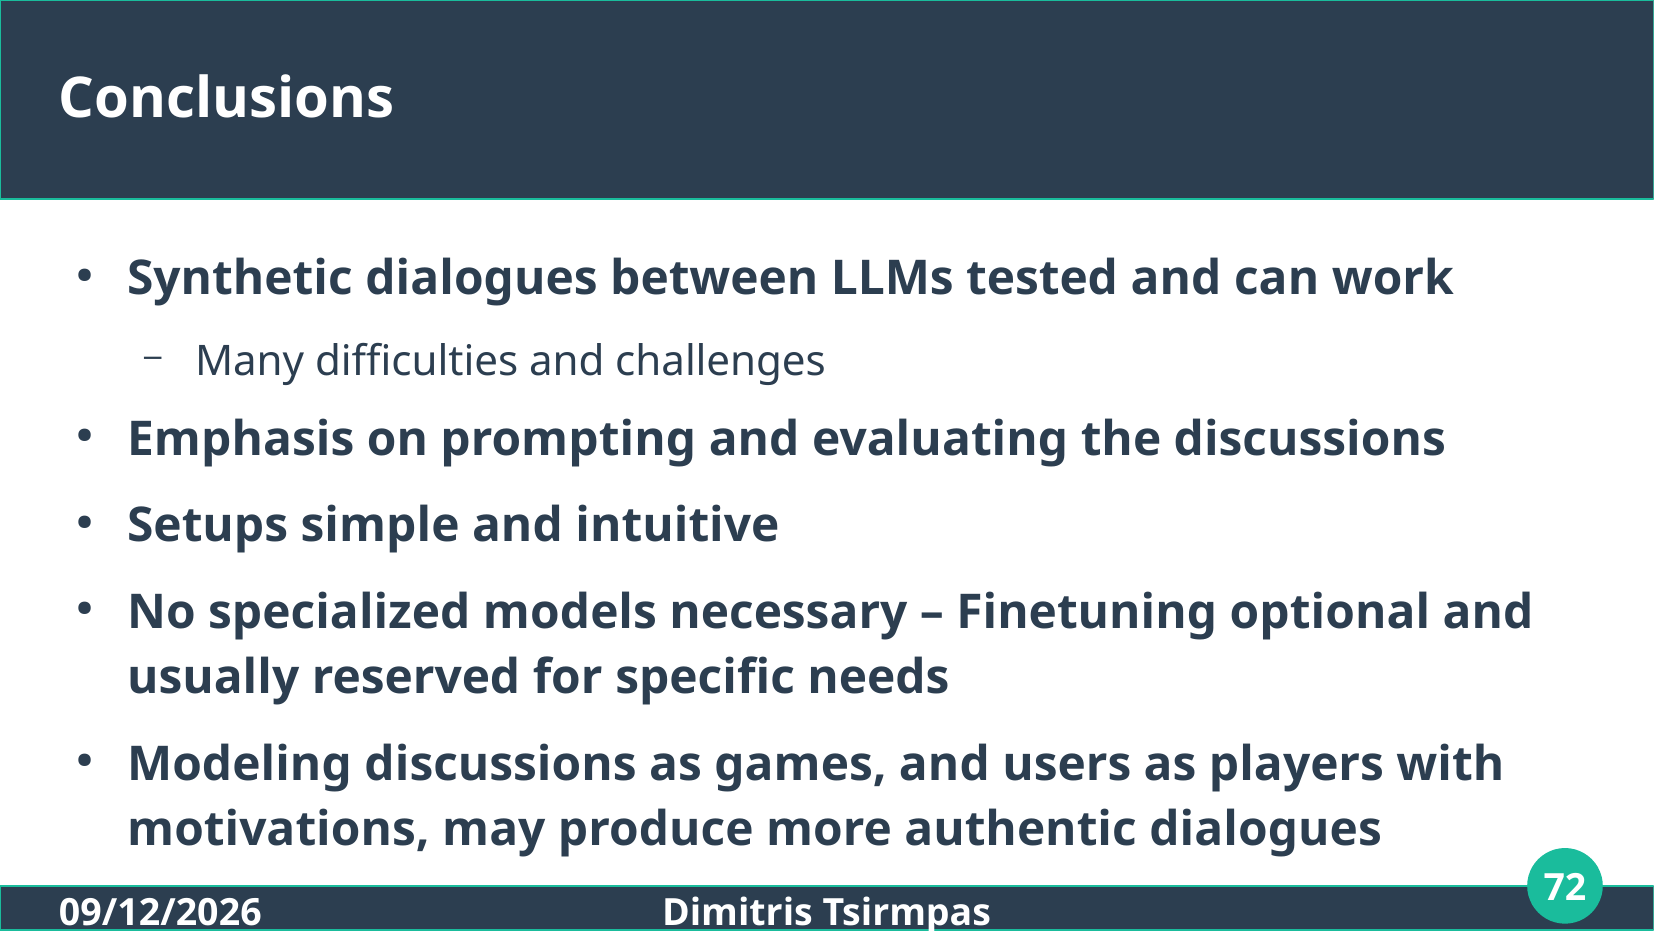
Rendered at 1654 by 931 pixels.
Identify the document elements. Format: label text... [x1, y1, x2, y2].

title Conclusions [59, 37, 1595, 155]
list Synthetic dialogues between LLMs tested and can work Many difficulties and challenges Emphasis on prompting and evaluating the discussions Setups simple and intuitive No specialized models necessary – Finetuning optional and usually reserved for specific needs Modeling discussions as games, and users as players with motivations, may produce more authentic dialogues [59, 243, 1595, 864]
